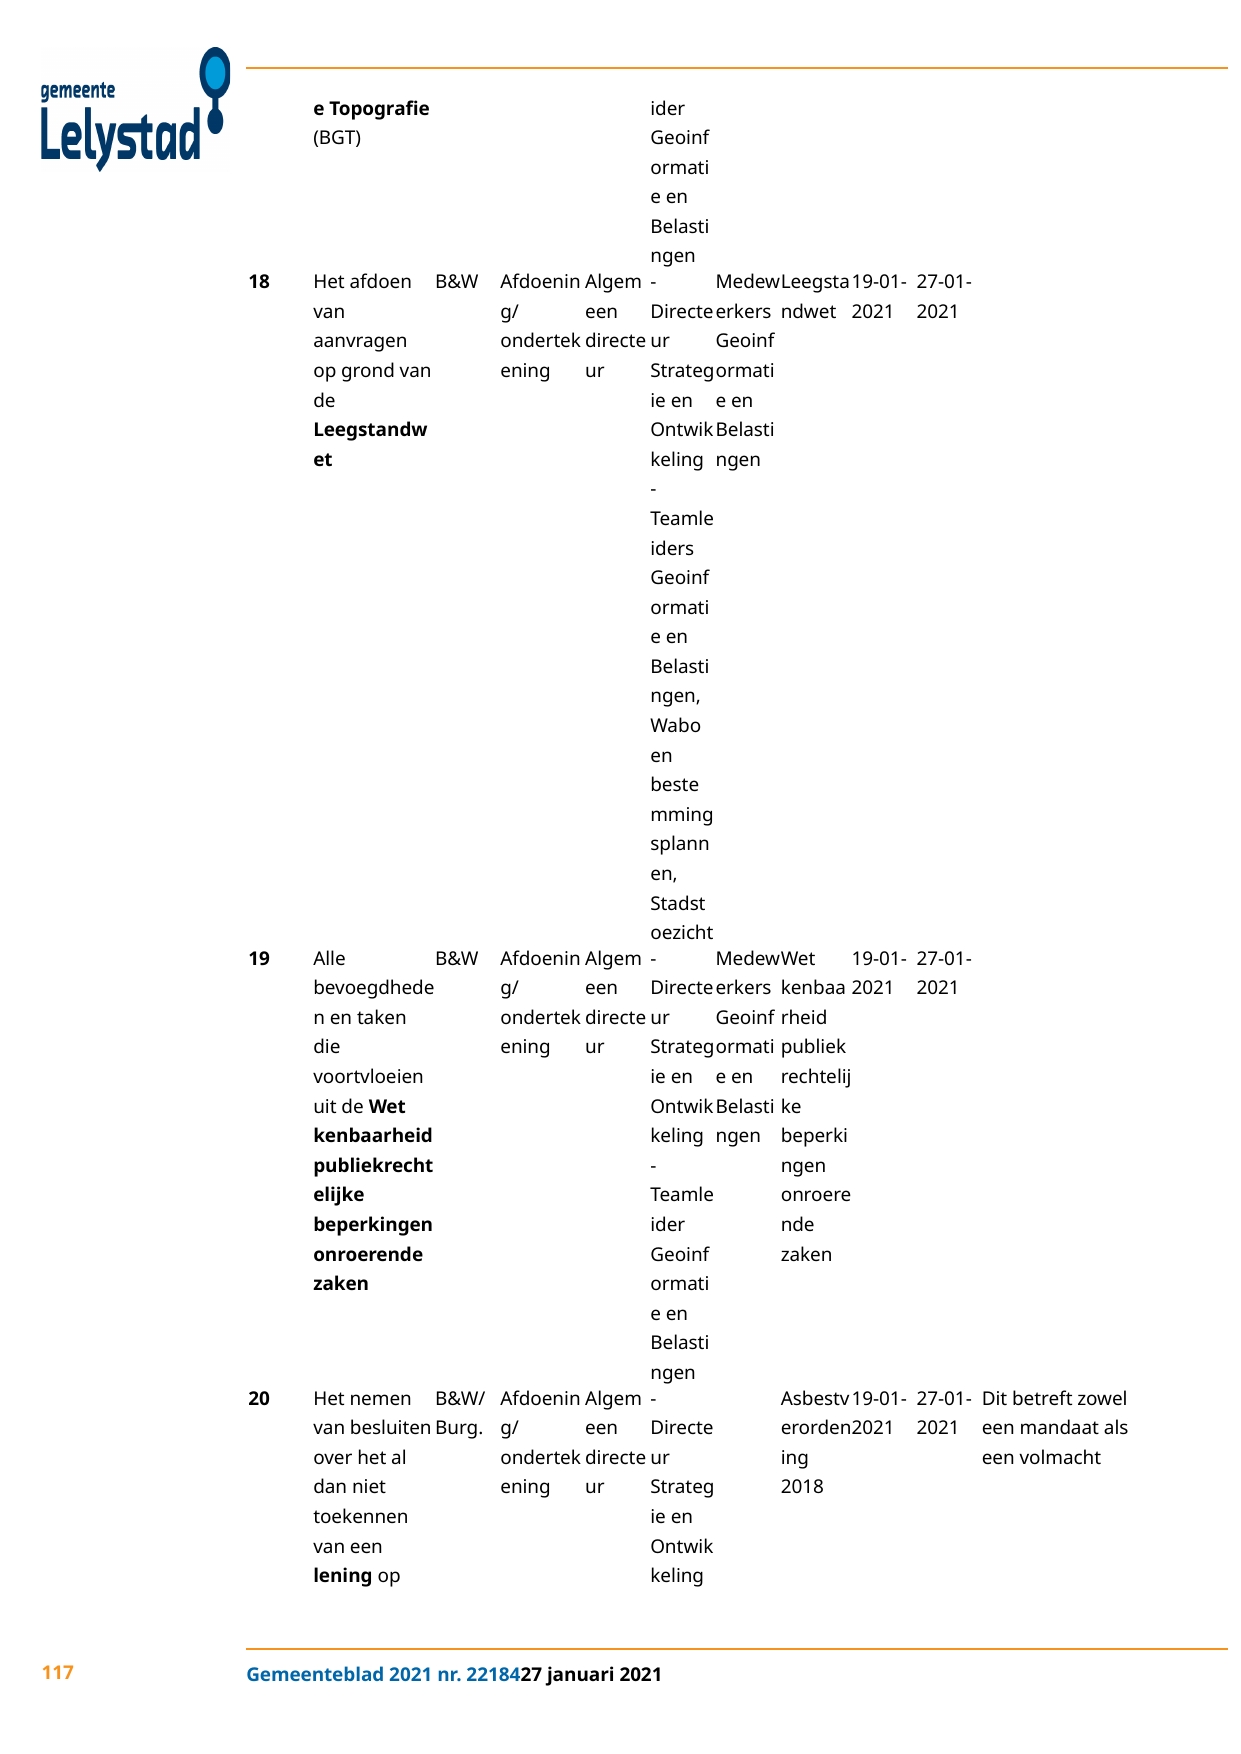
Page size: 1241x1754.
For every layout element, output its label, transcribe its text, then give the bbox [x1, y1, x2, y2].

table_cell 20 [248, 1385, 313, 1588]
table_cell [781, 95, 851, 268]
table_cell 27-01-2021 [916, 269, 982, 945]
table_cell Algemeen directeur [585, 269, 650, 945]
table_cell Medewerkers Geoinformatie en Belastingen [715, 945, 781, 1385]
table_cell [585, 95, 650, 268]
table_cell 19-01-2021 [851, 945, 916, 1385]
table_cell [916, 95, 982, 268]
table_cell [435, 95, 500, 268]
table_cell Alle bevoegdheden en taken die voortvloeien uit de Wet kenbaarheid publiekrechtelijke beperkingen onroerende zaken [313, 945, 435, 1385]
table_cell [982, 95, 1152, 268]
table_cell B&W [435, 945, 500, 1385]
table_cell [851, 95, 916, 268]
picture [41, 47, 231, 172]
table_cell - Directeur Strategie en Ontwikkeling - Teamleiders Geoinformatie en Belastingen, Wabo en bestemmingsplannen, Stadstoezicht [650, 269, 715, 945]
table_cell Algemeen directeur [585, 945, 650, 1385]
table_cell e Topografie (BGT) [313, 95, 435, 268]
table_cell [248, 95, 313, 268]
table_cell Het nemen van besluiten over het al dan niet toekennen van een lening op [313, 1385, 435, 1588]
table_cell [715, 1385, 781, 1588]
table_cell [715, 95, 781, 268]
table_cell Medewerkers Geoinformatie en Belastingen [715, 269, 781, 945]
table_cell Wet kenbaarheid publiekrechtelijke beperkingen onroerende zaken [781, 945, 851, 1385]
table_cell B&W/Burg. [435, 1385, 500, 1588]
table_cell Afdoening/ondertekening [500, 945, 585, 1385]
table_cell 27-01-2021 [916, 945, 982, 1385]
table_cell Dit betreft zowel een mandaat als een volmacht [982, 1385, 1152, 1588]
table_cell [982, 269, 1152, 945]
table_cell 27-01-2021 [916, 1385, 982, 1588]
table_cell Het afdoen van aanvragen op grond van de Leegstandwet [313, 269, 435, 945]
table_cell B&W [435, 269, 500, 945]
table_cell Afdoening/ondertekening [500, 1385, 585, 1588]
table_cell [982, 945, 1152, 1385]
table_cell Algemeen directeur [585, 1385, 650, 1588]
table_cell 19-01-2021 [851, 269, 916, 945]
table_cell - Directeur Strategie en Ontwikkeling [650, 1385, 715, 1588]
table_cell 19 [248, 945, 313, 1385]
table_cell [500, 95, 585, 268]
table_cell Asbestverordening 2018 [781, 1385, 851, 1588]
table_cell - Directeur Strategie en Ontwikkeling - Teamleider Geoinformatie en Belastingen [650, 945, 715, 1385]
table_cell Leegstandwet [781, 269, 851, 945]
table_cell 18 [248, 269, 313, 945]
table_cell 19-01-2021 [851, 1385, 916, 1588]
table_cell Afdoening/ondertekening [500, 269, 585, 945]
table_cell ider Geoinformatie en Belastingen [650, 95, 715, 268]
